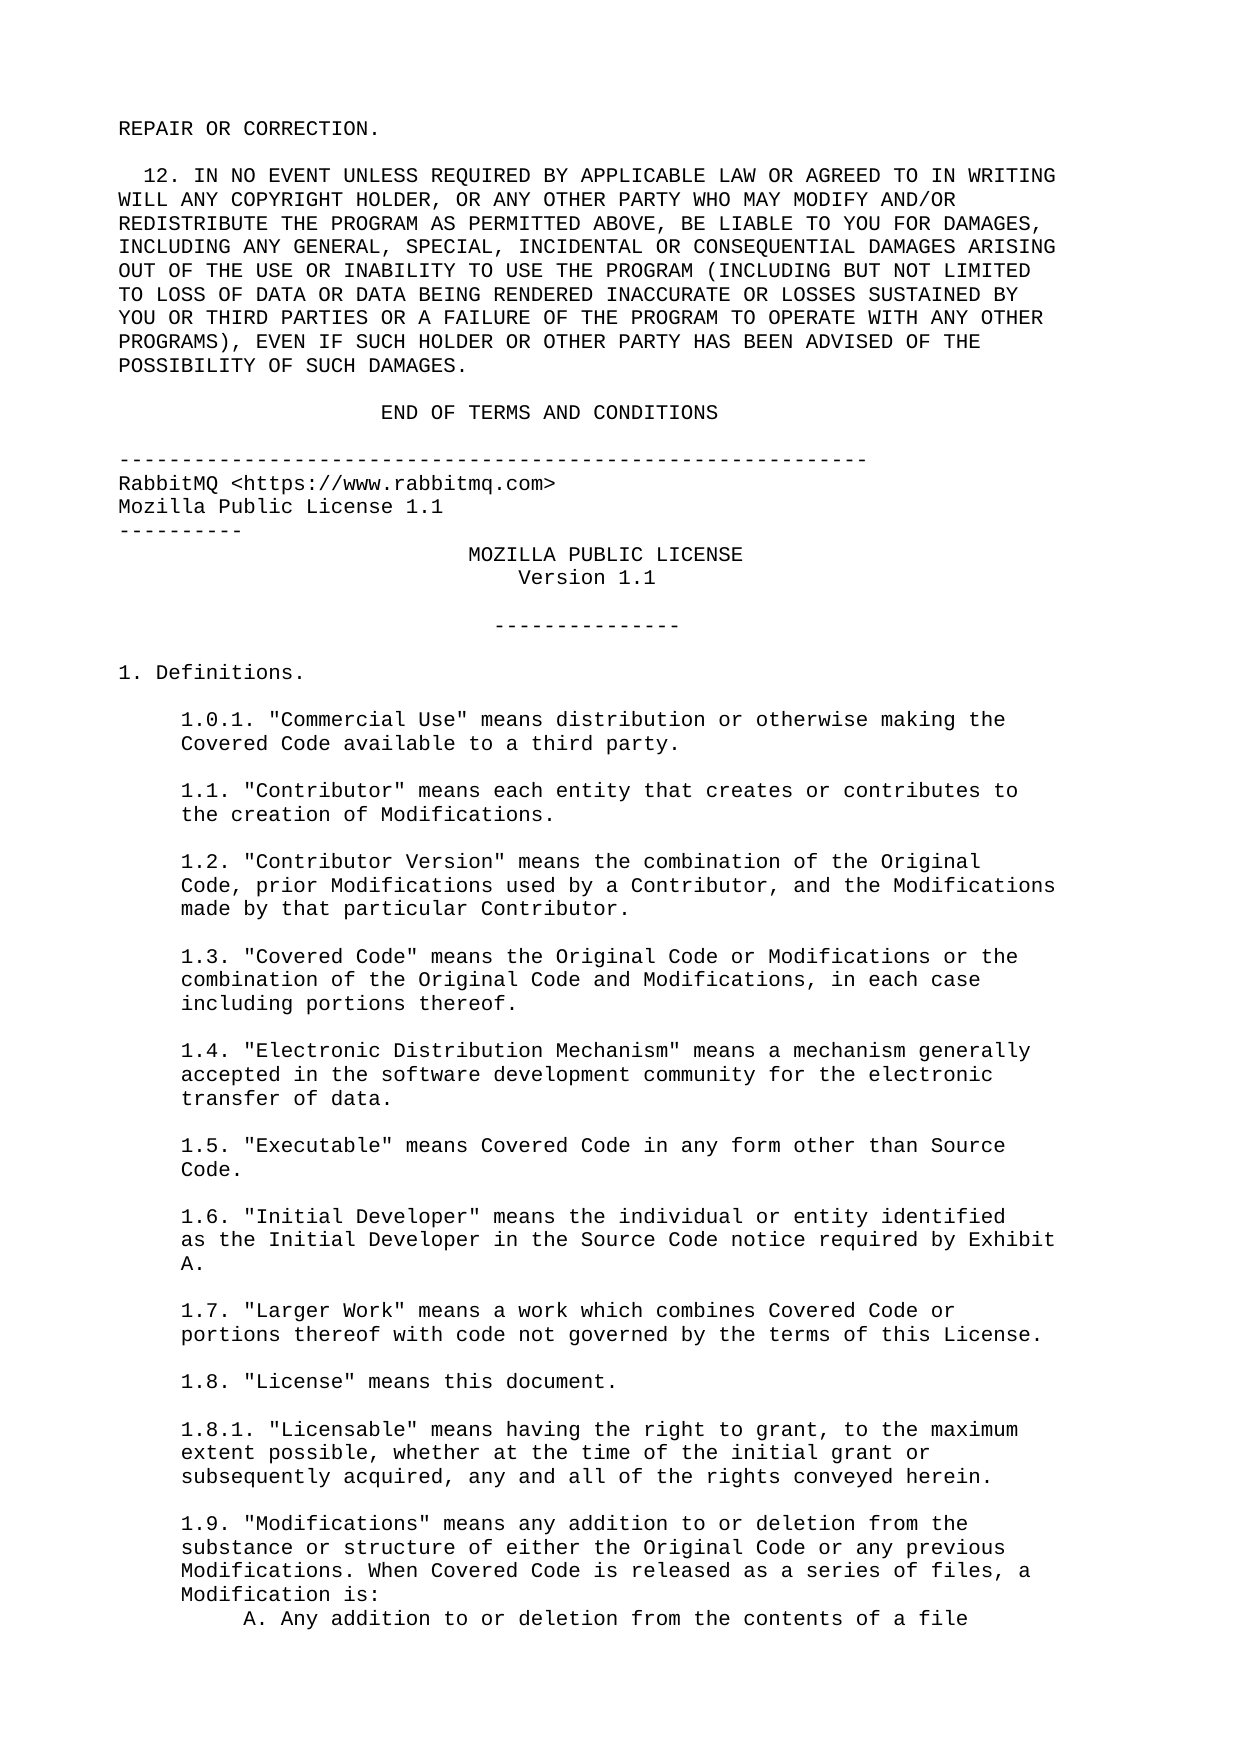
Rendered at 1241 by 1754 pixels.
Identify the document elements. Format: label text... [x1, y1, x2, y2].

text 1.8.1. "Licensable" means having the right to grant, to the maximum [118, 1419, 1122, 1442]
text extent possible, whether at the time of the initial grant or [118, 1442, 1122, 1466]
text INCLUDING ANY GENERAL, SPECIAL, INCIDENTAL OR CONSEQUENTIAL DAMAGES ARISING [118, 236, 1122, 260]
text Modification is: [118, 1584, 1122, 1608]
text A. [118, 1253, 1122, 1277]
text as the Initial Developer in the Source Code notice required by Exhibit [118, 1229, 1122, 1253]
text ---------- [118, 520, 1122, 544]
text 1.9. "Modifications" means any addition to or deletion from the [118, 1513, 1122, 1537]
text subsequently acquired, any and all of the rights conveyed herein. [118, 1466, 1122, 1489]
text REDISTRIBUTE THE PROGRAM AS PERMITTED ABOVE, BE LIABLE TO YOU FOR DAMAGES, [118, 213, 1122, 236]
text Code. [118, 1158, 1122, 1182]
text 1.6. "Initial Developer" means the individual or entity identified [118, 1206, 1122, 1229]
text A. Any addition to or deletion from the contents of a file [118, 1608, 1122, 1631]
text 1.5. "Executable" means Covered Code in any form other than Source [118, 1135, 1122, 1158]
text OUT OF THE USE OR INABILITY TO USE THE PROGRAM (INCLUDING BUT NOT LIMITED [118, 260, 1122, 284]
text 1.1. "Contributor" means each entity that creates or contributes to [118, 780, 1122, 804]
text Modifications. When Covered Code is released as a series of files, a [118, 1561, 1122, 1584]
text Covered Code available to a third party. [118, 733, 1122, 757]
text 1. Definitions. [118, 662, 1122, 686]
text 1.7. "Larger Work" means a work which combines Covered Code or [118, 1300, 1122, 1324]
text 1.2. "Contributor Version" means the combination of the Original [118, 851, 1122, 875]
text REPAIR OR CORRECTION. [118, 118, 1122, 142]
text POSSIBILITY OF SUCH DAMAGES. [118, 354, 1122, 378]
text accepted in the software development community for the electronic [118, 1064, 1122, 1088]
text portions thereof with code not governed by the terms of this License. [118, 1324, 1122, 1348]
text 12. IN NO EVENT UNLESS REQUIRED BY APPLICABLE LAW OR AGREED TO IN WRITING [118, 165, 1122, 189]
text --------------- [118, 615, 1122, 638]
text Version 1.1 [118, 567, 1122, 591]
text Mozilla Public License 1.1 [118, 496, 1122, 520]
text 1.0.1. "Commercial Use" means distribution or otherwise making the [118, 709, 1122, 733]
text transfer of data. [118, 1088, 1122, 1111]
text including portions thereof. [118, 993, 1122, 1017]
text substance or structure of either the Original Code or any previous [118, 1537, 1122, 1561]
text PROGRAMS), EVEN IF SUCH HOLDER OR OTHER PARTY HAS BEEN ADVISED OF THE [118, 331, 1122, 354]
text 1.4. "Electronic Distribution Mechanism" means a mechanism generally [118, 1040, 1122, 1064]
text RabbitMQ <https://www.rabbitmq.com> [118, 473, 1122, 496]
text 1.8. "License" means this document. [118, 1371, 1122, 1395]
text YOU OR THIRD PARTIES OR A FAILURE OF THE PROGRAM TO OPERATE WITH ANY OTHER [118, 307, 1122, 331]
text combination of the Original Code and Modifications, in each case [118, 969, 1122, 993]
text TO LOSS OF DATA OR DATA BEING RENDERED INACCURATE OR LOSSES SUSTAINED BY [118, 284, 1122, 307]
text MOZILLA PUBLIC LICENSE [118, 544, 1122, 567]
text 1.3. "Covered Code" means the Original Code or Modifications or the [118, 946, 1122, 969]
text WILL ANY COPYRIGHT HOLDER, OR ANY OTHER PARTY WHO MAY MODIFY AND/OR [118, 189, 1122, 213]
text made by that particular Contributor. [118, 898, 1122, 922]
text ------------------------------------------------------------ [118, 449, 1122, 473]
text END OF TERMS AND CONDITIONS [118, 402, 1122, 426]
text Code, prior Modifications used by a Contributor, and the Modifications [118, 875, 1122, 898]
text the creation of Modifications. [118, 804, 1122, 827]
